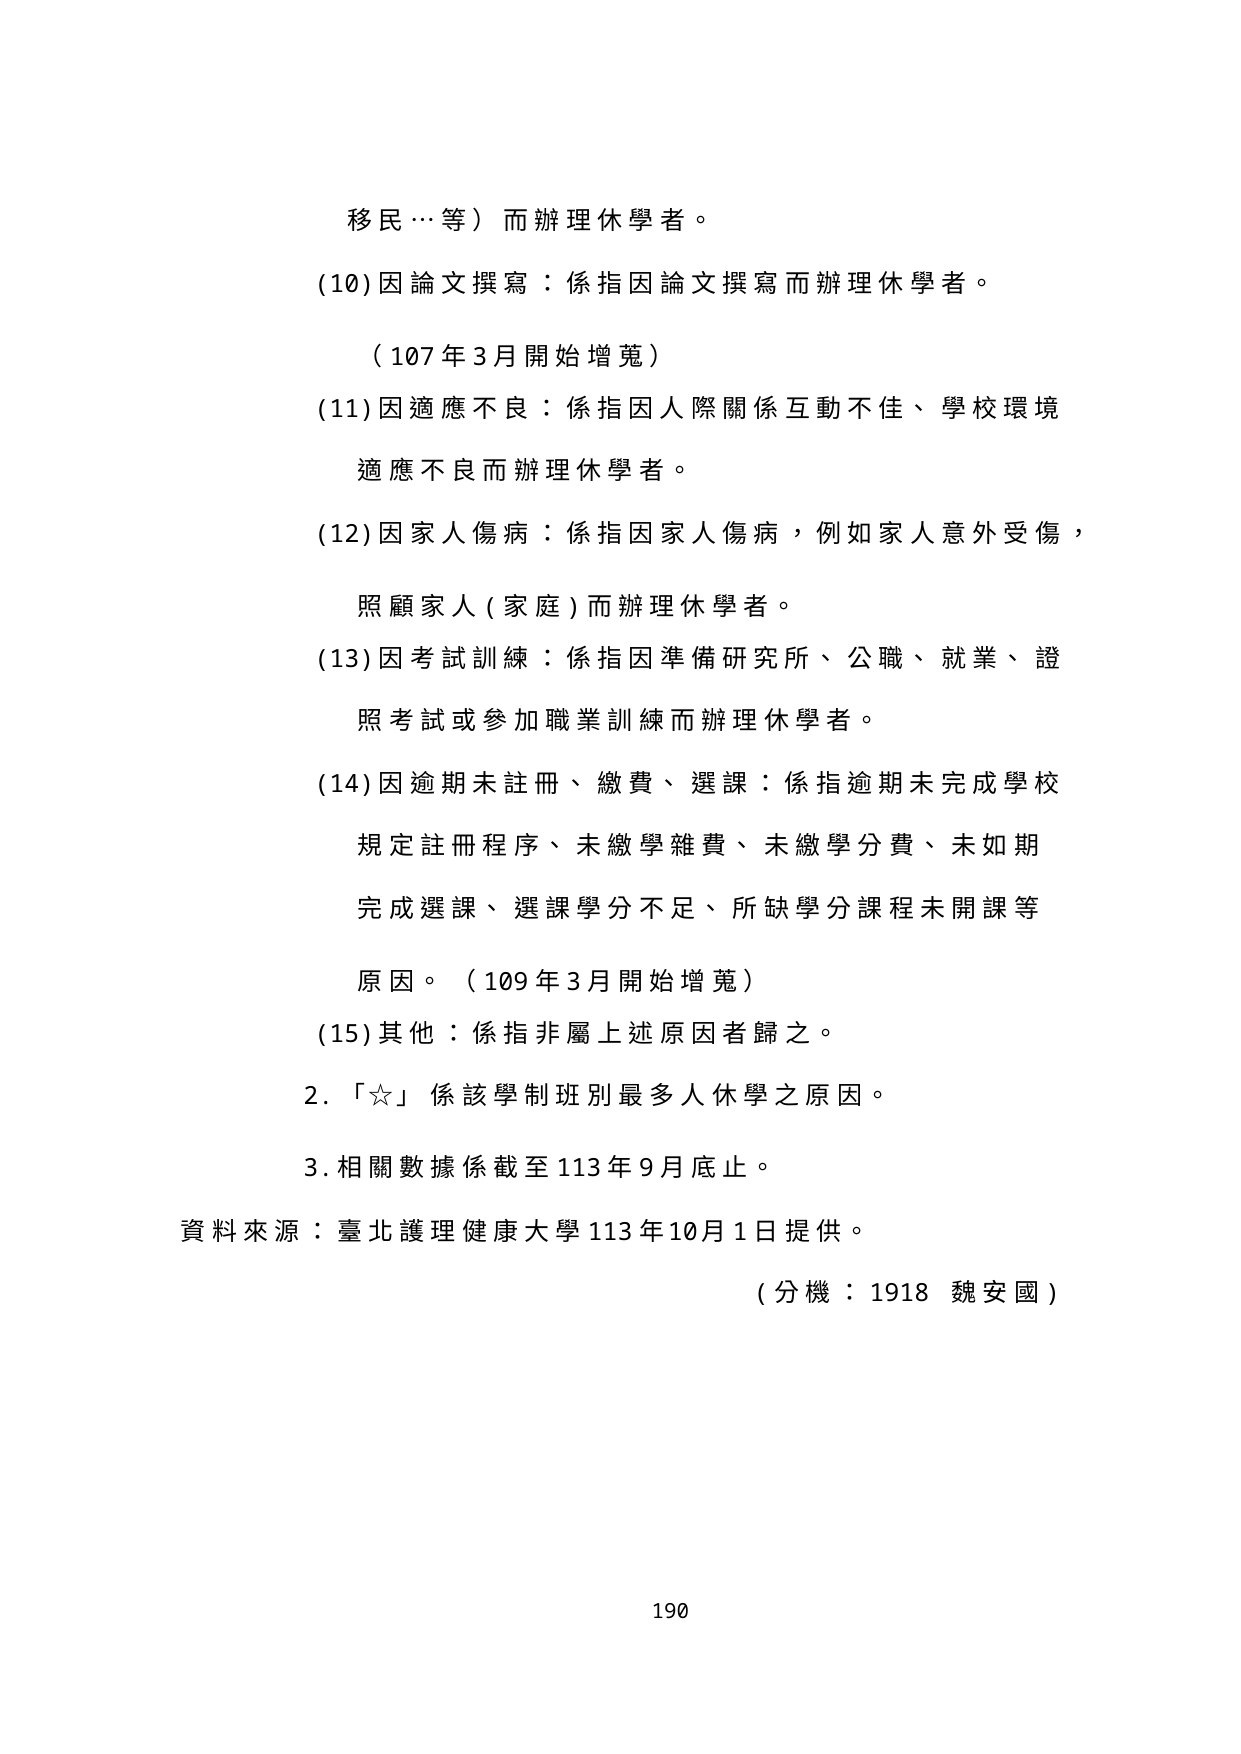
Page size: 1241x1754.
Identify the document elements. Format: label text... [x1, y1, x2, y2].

text (13)因考試訓練：係指因準備研究所、公職、就業、證照考試或參加職業訓練而辦理休學者。 [303, 615, 1063, 740]
text (11)因適應不良：係指因人際關係互動不佳、學校環境適應不良而辦理休學者。 [303, 365, 1063, 490]
text 2.「☆」係該學制班別最多人休學之原因。 [298, 1052, 1063, 1115]
text (10)因論文撰寫：係指因論文撰寫而辦理休學者。（107年3月開始增蒐） [303, 240, 1063, 365]
text 資料來源：臺北護理健康大學113年10月1日提供。 [177, 1177, 1063, 1240]
text (分機：1918 魏安國) [177, 1240, 1063, 1302]
text (14)因逾期未註冊、繳費、選課：係指逾期未完成學校規定註冊程序、未繳學雜費、未繳學分費、未如期完成選課、選課學分不足、所缺學分課程未開課等原因。（109年3月開始增蒐） [303, 740, 1063, 990]
text 3.相關數據係截至113年9月底止。 [298, 1115, 1063, 1177]
text (15)其他：係指非屬上述原因者歸之。 [303, 990, 1063, 1052]
text 移民…等）而辦理休學者。 [303, 177, 1063, 240]
text (12)因家人傷病：係指因家人傷病，例如家人意外受傷，照顧家人(家庭)而辦理休學者。 [303, 490, 1063, 615]
